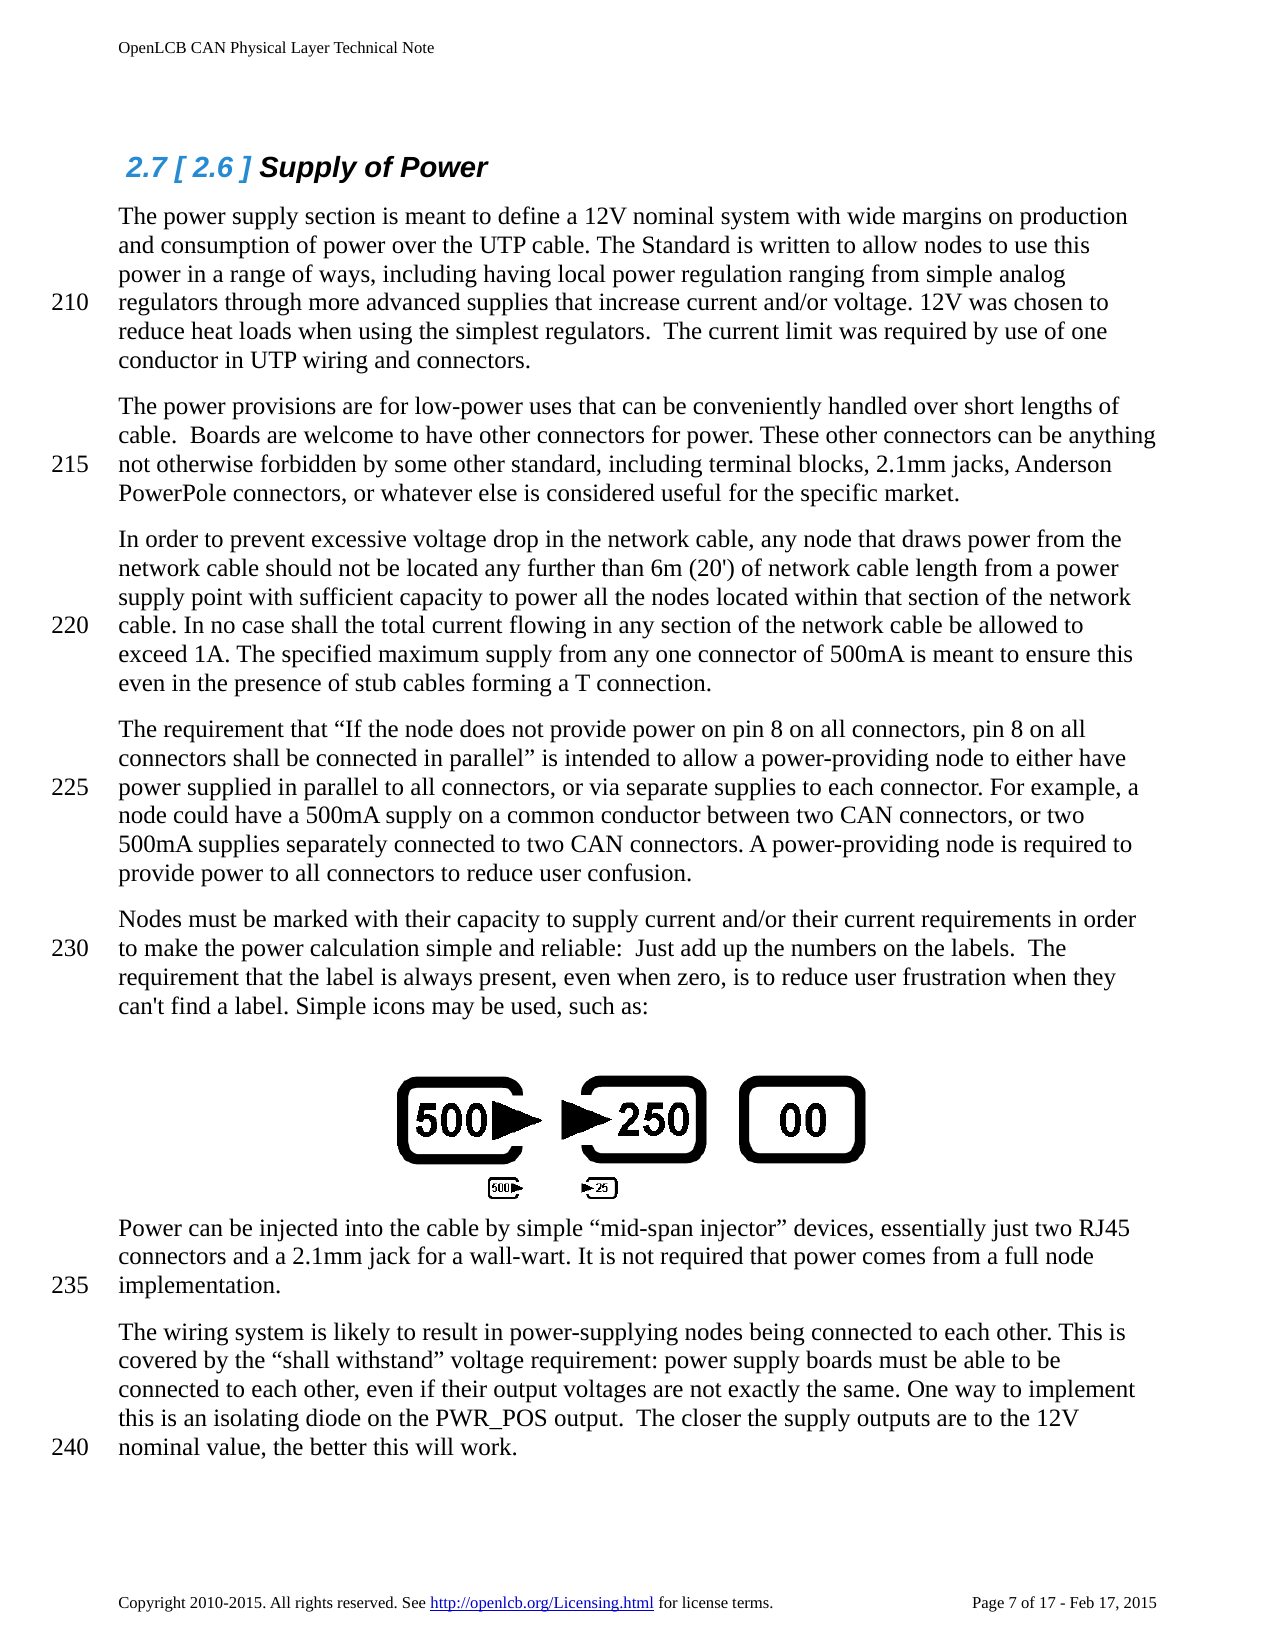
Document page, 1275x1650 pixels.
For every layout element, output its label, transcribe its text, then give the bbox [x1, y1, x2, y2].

text The power provisions are for low-power uses that can be conveniently handled over short lengths of cable. Boards are welcome to have other connectors for power. These other connectors can be anything not otherwise forbidden by some other standard, including terminal blocks, 2.1mm jacks, Anderson PowerPole connectors, or whatever else is considered useful for the specific market. [118, 391, 1157, 506]
text In order to prevent excessive voltage drop in the network cable, any node that draws power from the network cable should not be located any further than 6m (20') of network cable length from a power supply point with sufficient capacity to power all the nodes located within that section of the network cable. In no case shall the total current flowing in any section of the network cable be allowed to exceed 1A. The specified maximum supply from any one connector of 500mA is meant to ensure this even in the presence of stub cables forming a T connection. [118, 524, 1157, 697]
text The power supply section is meant to define a 12V nominal system with wide margins on production and consumption of power over the UTP cable. The Standard is written to allow nodes to use this power in a range of ways, including having local power regulation ranging from simple analog regulators through more advanced supplies that increase current and/or voltage. 12V was chosen to reduce heat loads when using the simplest regulators. The current limit was required by use of one conductor in UTP wiring and connectors. [118, 201, 1157, 374]
text Power can be injected into the cable by simple “mid-span injector” devices, essentially just two RJ45 connectors and a 2.1mm jack for a wall-wart. It is not required that power comes from a full node implementation. [118, 1213, 1157, 1299]
text The wiring system is likely to result in power-supplying nodes being connected to each other. This is covered by the “shall withstand” voltage requirement: power supply boards must be able to be connected to each other, even if their output voltages are not exactly the same. One way to implement this is an isolating diode on the PWR_POS output. The closer the supply outputs are to the 12V nominal value, the better this will work. [118, 1317, 1157, 1460]
subtitle Supply of Power [118, 150, 1157, 183]
text The requirement that “If the node does not provide power on pin 8 on all connectors, pin 8 on all connectors shall be connected in parallel” is intended to allow a power-providing node to either have power supplied in parallel to all connectors, or via separate supplies to each connector. For example, a node could have a 500mA supply on a common conductor between two CAN connectors, or two 500mA supplies separately connected to two CAN connectors. A power-providing node is required to provide power to all connectors to reduce user confusion. [118, 714, 1157, 887]
picture [377, 1037, 898, 1213]
text Nodes must be marked with their capacity to supply current and/or their current requirements in order to make the power calculation simple and reliable: Just add up the numbers on the labels. The requirement that the label is always present, even when zero, is to reduce user frustration when they can't find a label. Simple icons may be used, such as: [118, 904, 1157, 1019]
